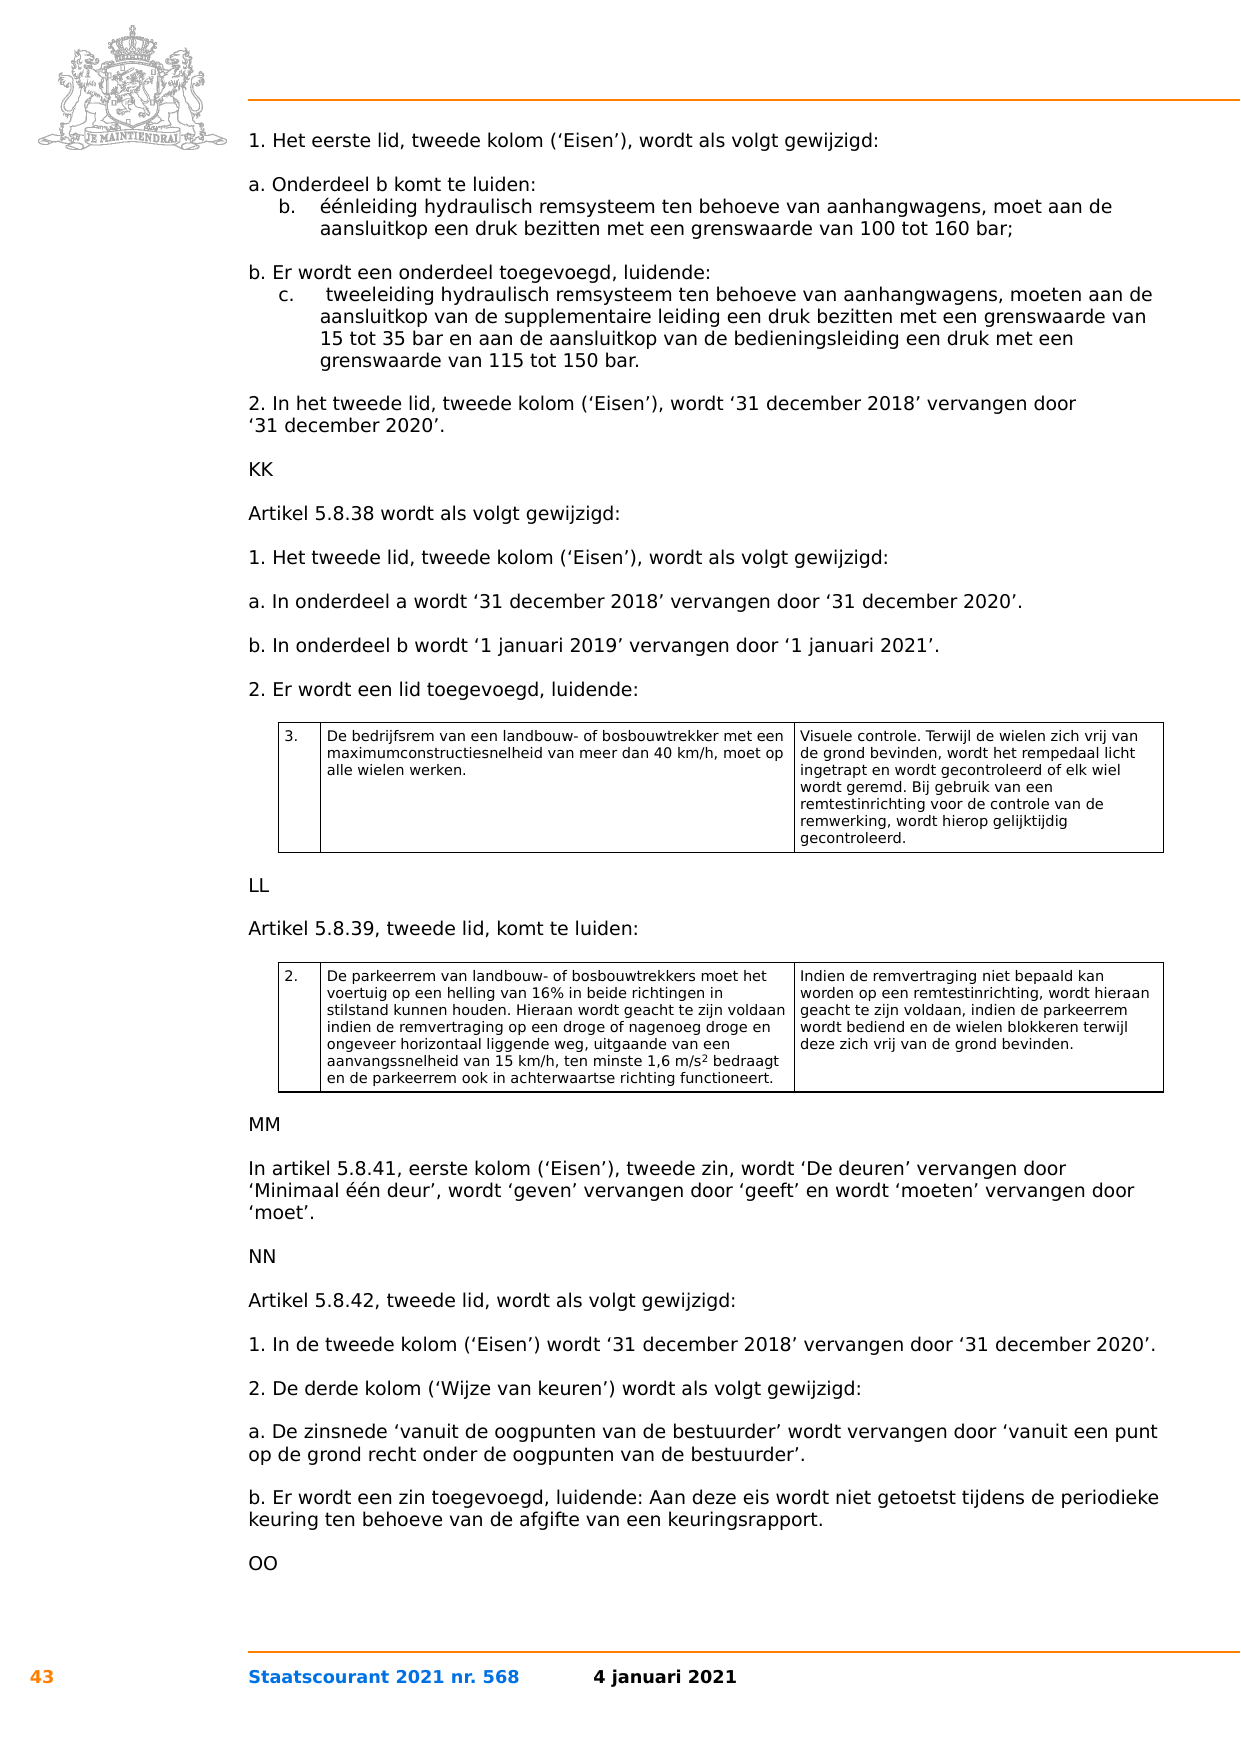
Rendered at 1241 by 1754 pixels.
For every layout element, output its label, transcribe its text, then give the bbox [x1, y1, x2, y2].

text In artikel 5.8.41, eerste kolom (‘Eisen’), tweede zin, wordt ‘De deuren’ vervangen door ‘Minimaal één deur’, wordt ‘geven’ vervangen door ‘geeft’ en wordt ‘moeten’ vervangen door ‘moet’. [248, 1158, 1163, 1224]
text b. éénleiding hydraulisch remsysteem ten behoeve van aanhangwagens, moet aan de aansluitkop een druk bezitten met een grenswaarde van 100 tot 160 bar; [278, 196, 1163, 240]
picture [38, 25, 227, 150]
text 1. Het eerste lid, tweede kolom (‘Eisen’), wordt als volgt gewijzigd: [248, 130, 1163, 152]
table_header Visuele controle. Terwijl de wielen zich vrij van de grond bevinden, wordt het rempedaal licht ingetrapt en wordt gecontroleerd of elk wiel wordt geremd. Bij gebruik van een remtestinrichting voor de controle van de remwerking, wordt hierop gelijktijdig gecontroleerd. [795, 723, 1163, 852]
text c. tweeleiding hydraulisch remsysteem ten behoeve van aanhangwagens, moeten aan de aansluitkop van de supplementaire leiding een druk bezitten met een grenswaarde van 15 tot 35 bar en aan de aansluitkop van de bedieningsleiding een druk met een grenswaarde van 115 tot 150 bar. [278, 283, 1163, 371]
text NN [248, 1246, 1163, 1268]
text b. In onderdeel b wordt ‘1 januari 2019’ vervangen door ‘1 januari 2021’. [248, 634, 1163, 657]
table_header De bedrijfsrem van een landbouw- of bosbouwtrekker met een maximumconstructiesnelheid van meer dan 40 km/h, moet op alle wielen werken. [321, 723, 794, 852]
table_header 3. [279, 723, 320, 852]
text b. Er wordt een zin toegevoegd, luidende: Aan deze eis wordt niet getoetst tijdens de periodieke keuring ten behoeve van de afgifte van een keuringsrapport. [248, 1487, 1163, 1531]
text 2. In het tweede lid, tweede kolom (‘Eisen’), wordt ‘31 december 2018’ vervangen door ‘31 december 2020’. [248, 393, 1163, 437]
table_header Indien de remvertraging niet bepaald kan worden op een remtestinrichting, wordt hieraan geacht te zijn voldaan, indien de parkeerrem wordt bediend en de wielen blokkeren terwijl deze zich vrij van de grond bevinden. [795, 963, 1163, 1091]
text KK [248, 459, 1163, 481]
text 2. Er wordt een lid toegevoegd, luidende: [248, 678, 1163, 700]
text 2. De derde kolom (‘Wijze van keuren’) wordt als volgt gewijzigd: [248, 1378, 1163, 1399]
text Artikel 5.8.39, tweede lid, komt te luiden: [248, 918, 1163, 940]
text a. De zinsnede ‘vanuit de oogpunten van de bestuurder’ wordt vervangen door ‘vanuit een punt op de grond recht onder de oogpunten van de bestuurder’. [248, 1421, 1163, 1465]
table_header 2. [279, 963, 320, 1091]
text LL [248, 874, 1163, 896]
text Artikel 5.8.42, tweede lid, wordt als volgt gewijzigd: [248, 1290, 1163, 1312]
table_header De parkeerrem van landbouw- of bosbouwtrekkers moet het voertuig op een helling van 16% in beide richtingen in stilstand kunnen houden. Hieraan wordt geacht te zijn voldaan indien de remvertraging op een droge of nagenoeg droge en ongeveer horizontaal liggende weg, uitgaande van een aanvangssnelheid van 15 km/h, ten minste 1,6 m/s2 bedraagt en de parkeerrem ook in achterwaartse richting functioneert. [321, 963, 794, 1091]
text 1. Het tweede lid, tweede kolom (‘Eisen’), wordt als volgt gewijzigd: [248, 547, 1163, 569]
text OO [248, 1553, 1163, 1575]
text a. Onderdeel b komt te luiden: [248, 174, 1163, 196]
text 1. In de tweede kolom (‘Eisen’) wordt ‘31 december 2018’ vervangen door ‘31 december 2020’. [248, 1334, 1163, 1356]
text Artikel 5.8.38 wordt als volgt gewijzigd: [248, 503, 1163, 525]
text a. In onderdeel a wordt ‘31 december 2018’ vervangen door ‘31 december 2020’. [248, 591, 1163, 613]
text b. Er wordt een onderdeel toegevoegd, luidende: [248, 262, 1163, 283]
text MM [248, 1114, 1163, 1136]
